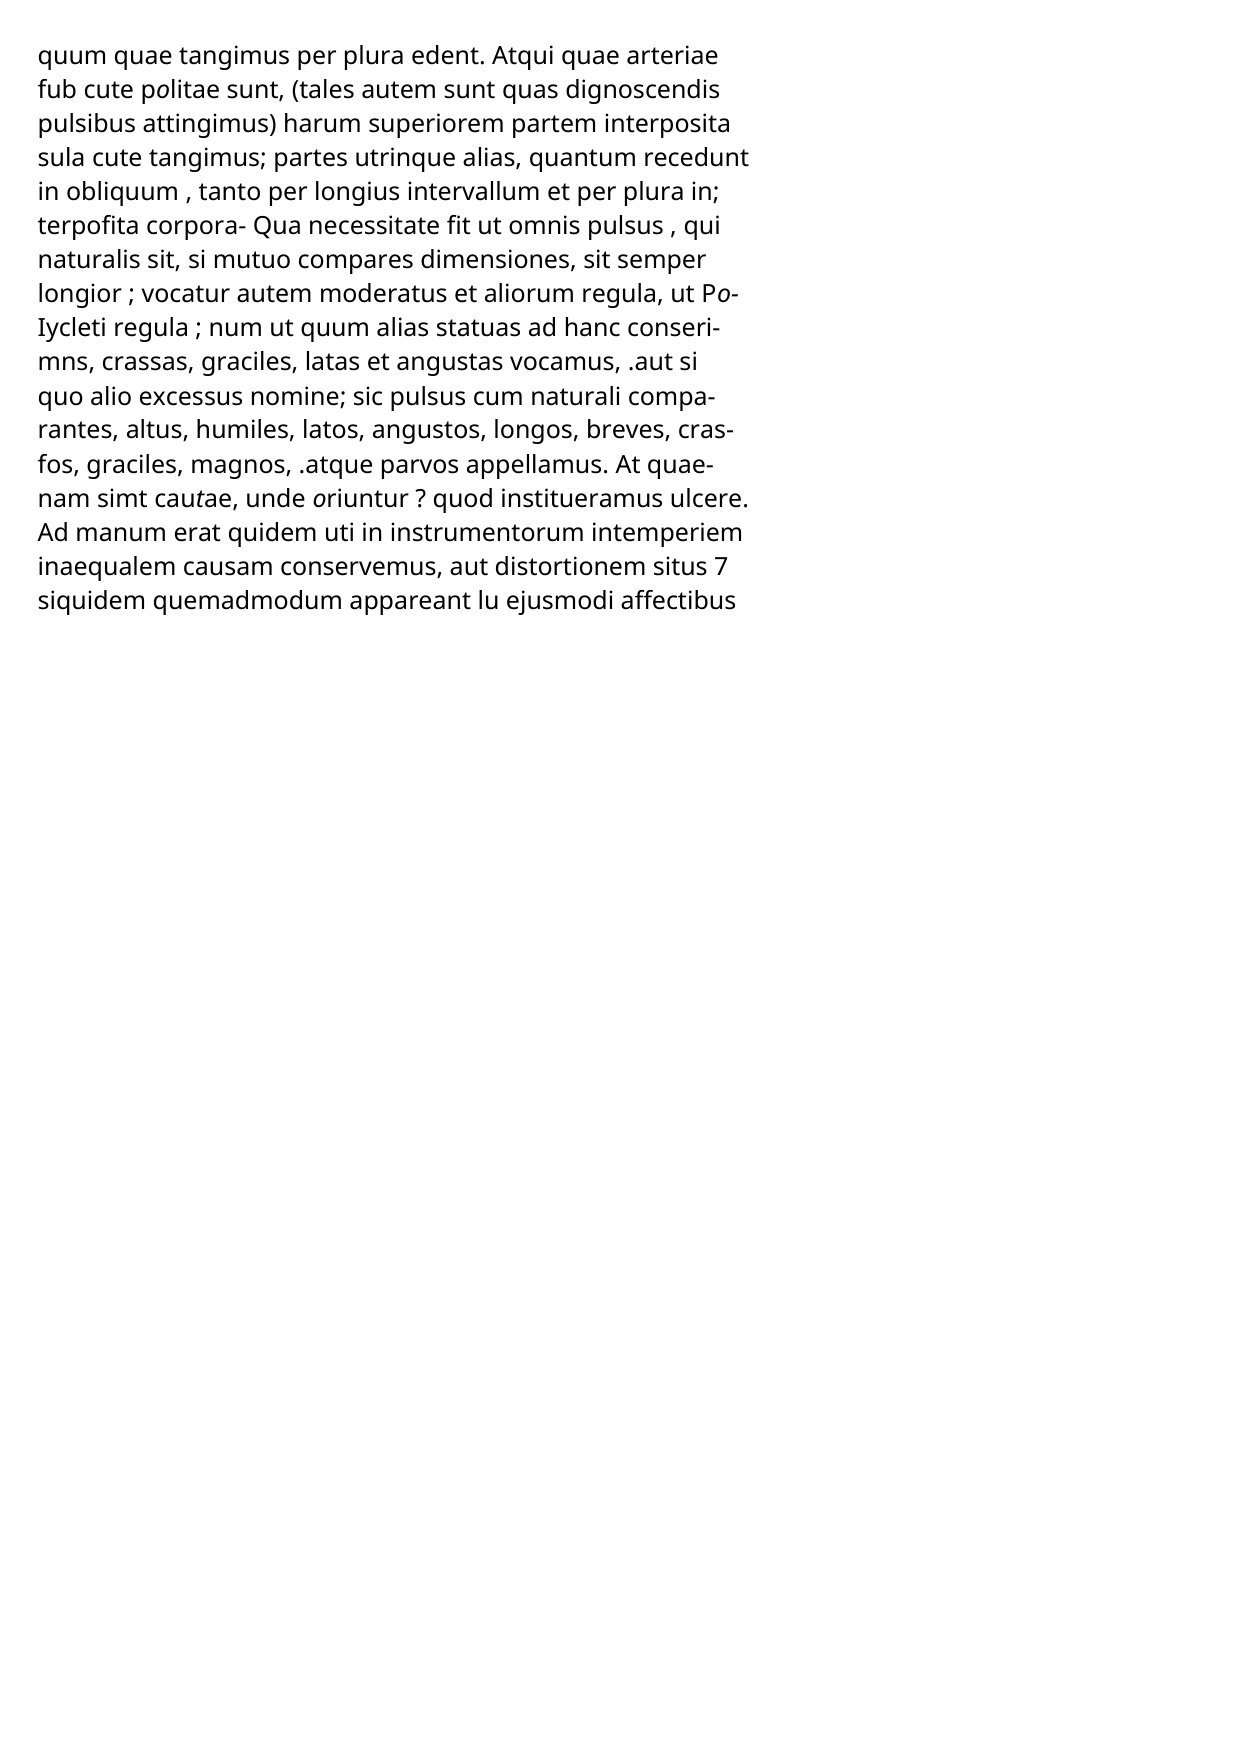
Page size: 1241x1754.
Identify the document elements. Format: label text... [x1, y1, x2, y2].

text quum quae tangimus per plura edent. Atqui quae arteriae fub cute politae sunt, (tales autem sunt quas dignoscendis pulsibus attingimus) harum superiorem partem interposita sula cute tangimus; partes utrinque alias, quantum recedunt in obliquum , tanto per longius intervallum et per plura in; terpofita corpora- Qua necessitate fit ut omnis pulsus , qui naturalis sit, si mutuo compares dimensiones, sit semper longior ; vocatur autem moderatus et aliorum regula, ut Po- Iycleti regula ; num ut quum alias statuas ad hanc conseri- mns, crassas, graciles, latas et angustas vocamus, .aut si quo alio excessus nomine; sic pulsus cum naturali compa- rantes, altus, humiles, latos, angustos, longos, breves, cras- fos, graciles, magnos, .atque parvos appellamus. At quae- nam simt cautae, unde oriuntur ? quod institueramus ulcere. Ad manum erat quidem uti in instrumentorum intemperiem inaequalem causam conservemus, aut distortionem situs 7 siquidem quemadmodum appareant lu ejusmodi affectibus [37, 37, 1203, 617]
